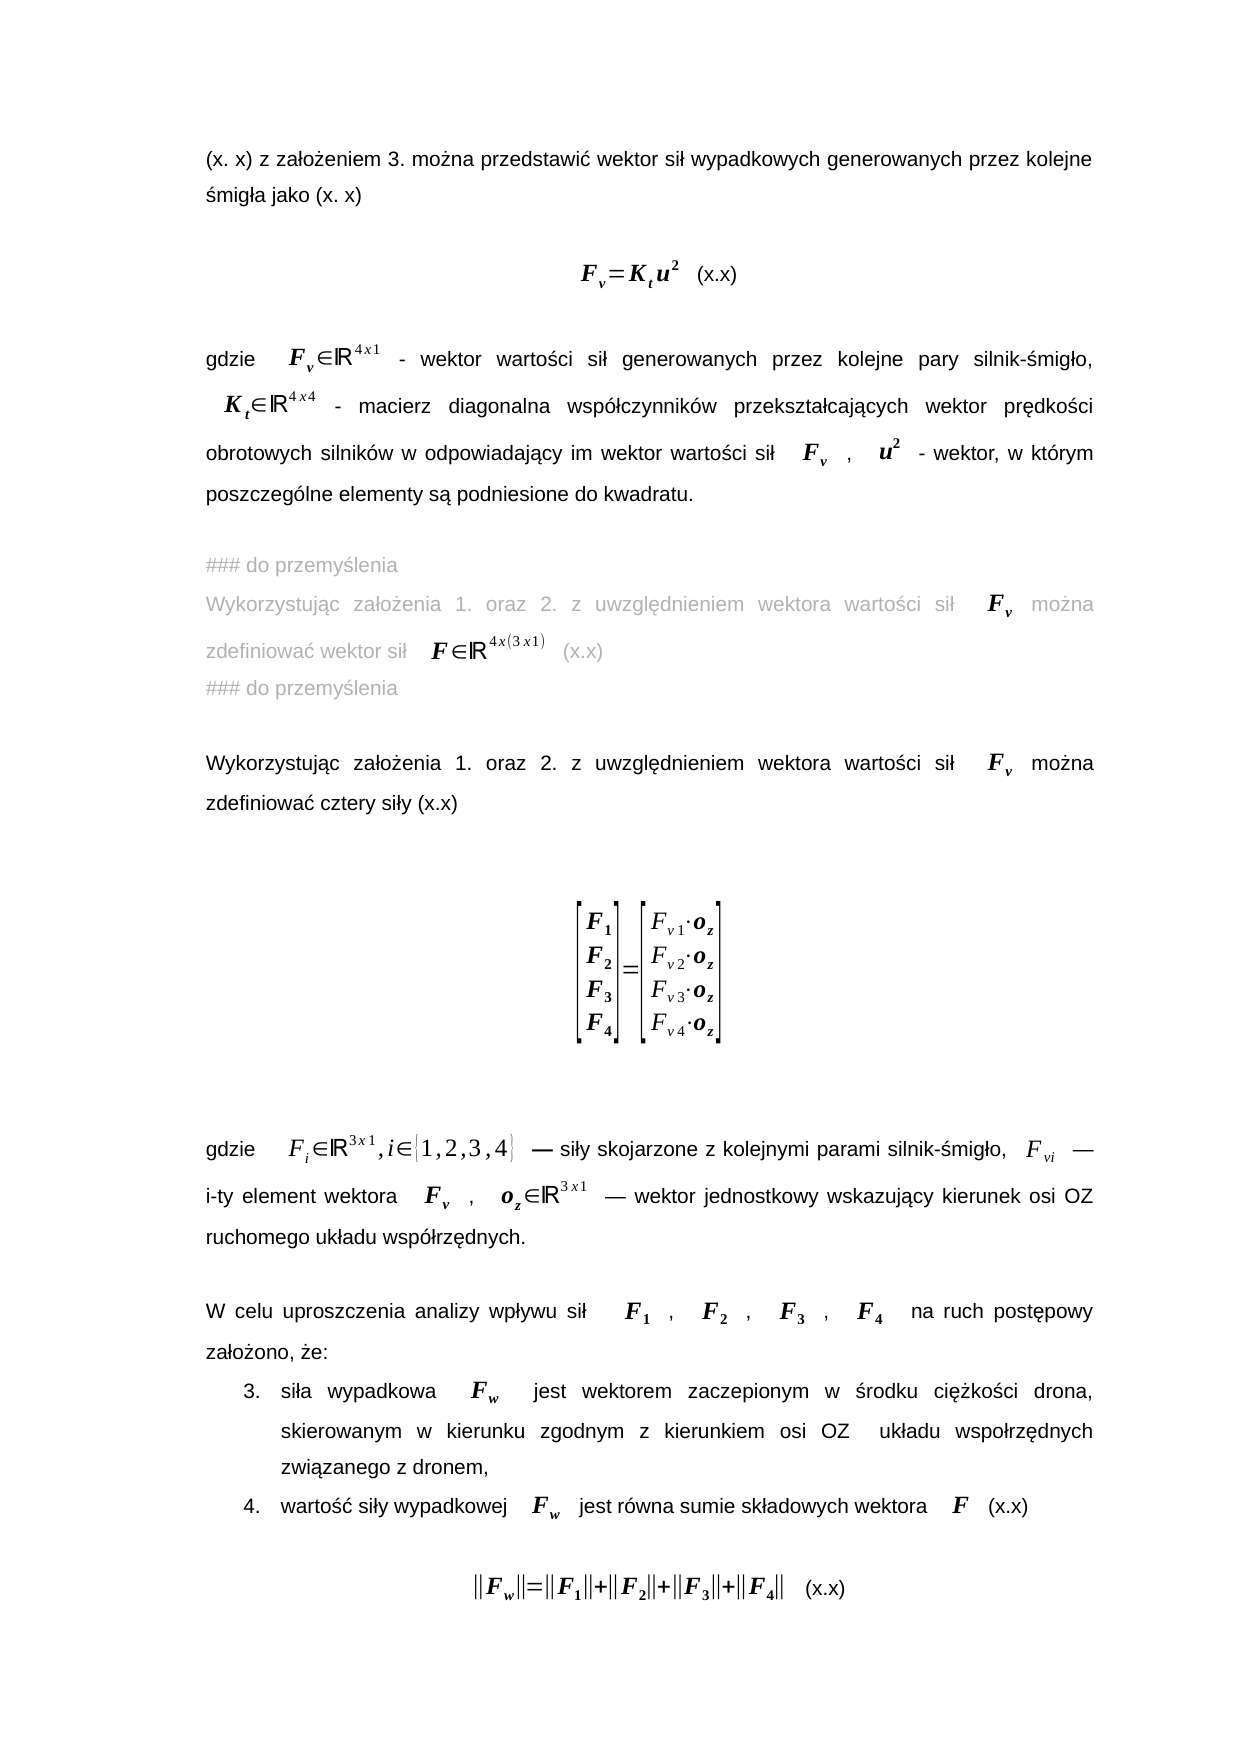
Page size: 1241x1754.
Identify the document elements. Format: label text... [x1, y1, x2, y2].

text (x.x) [206, 256, 1093, 291]
text gdzie — siły skojarzone z kolejnymi parami silnik-śmigło,— i-ty element wektora , — wektor jednostkowy wskazujący kierunek osi OZ ruchomego układu współrzędnych. [206, 1131, 1093, 1249]
text Wykorzystując założenia 1. oraz 2. z uwzględnieniem wektora wartości sił można zdefiniować wektor sił (x.x) [206, 589, 1093, 664]
text ### do przemyślenia [206, 553, 1093, 577]
text (x. x) z założeniem 3. można przedstawić wektor sił wypadkowych generowanych przez kolejne śmigła jako (x. x) [206, 147, 1093, 207]
text gdzie - wektor wartości sił generowanych przez kolejne pary silnik-śmigło, - macierz diagonalna współczynników przekształcających wektor prędkości obrotowych silników w odpowiadający im wektor wartości sił , - wektor, w którym poszczególne elementy są podniesione do kwadratu. [206, 341, 1093, 505]
text ### do przemyślenia [206, 676, 1093, 700]
text Wykorzystując założenia 1. oraz 2. z uwzględnieniem wektora wartości sił można zdefiniować cztery siły (x.x) [206, 748, 1093, 815]
text W celu uproszczenia analizy wpływu sił , , , na ruch postępowy założono, że: [206, 1297, 1093, 1364]
text (x.x) [206, 1572, 1093, 1603]
list wartość siły wypadkowej jest równa sumie składowych wektora (x.x) [243, 1491, 1093, 1522]
list siła wypadkowa jest wektorem zaczepionym w środku ciężkości drona, skierowanym w kierunku zgodnym z kierunkiem osi OZ układu wspołrzędnych związanego z dronem, [243, 1376, 1093, 1479]
